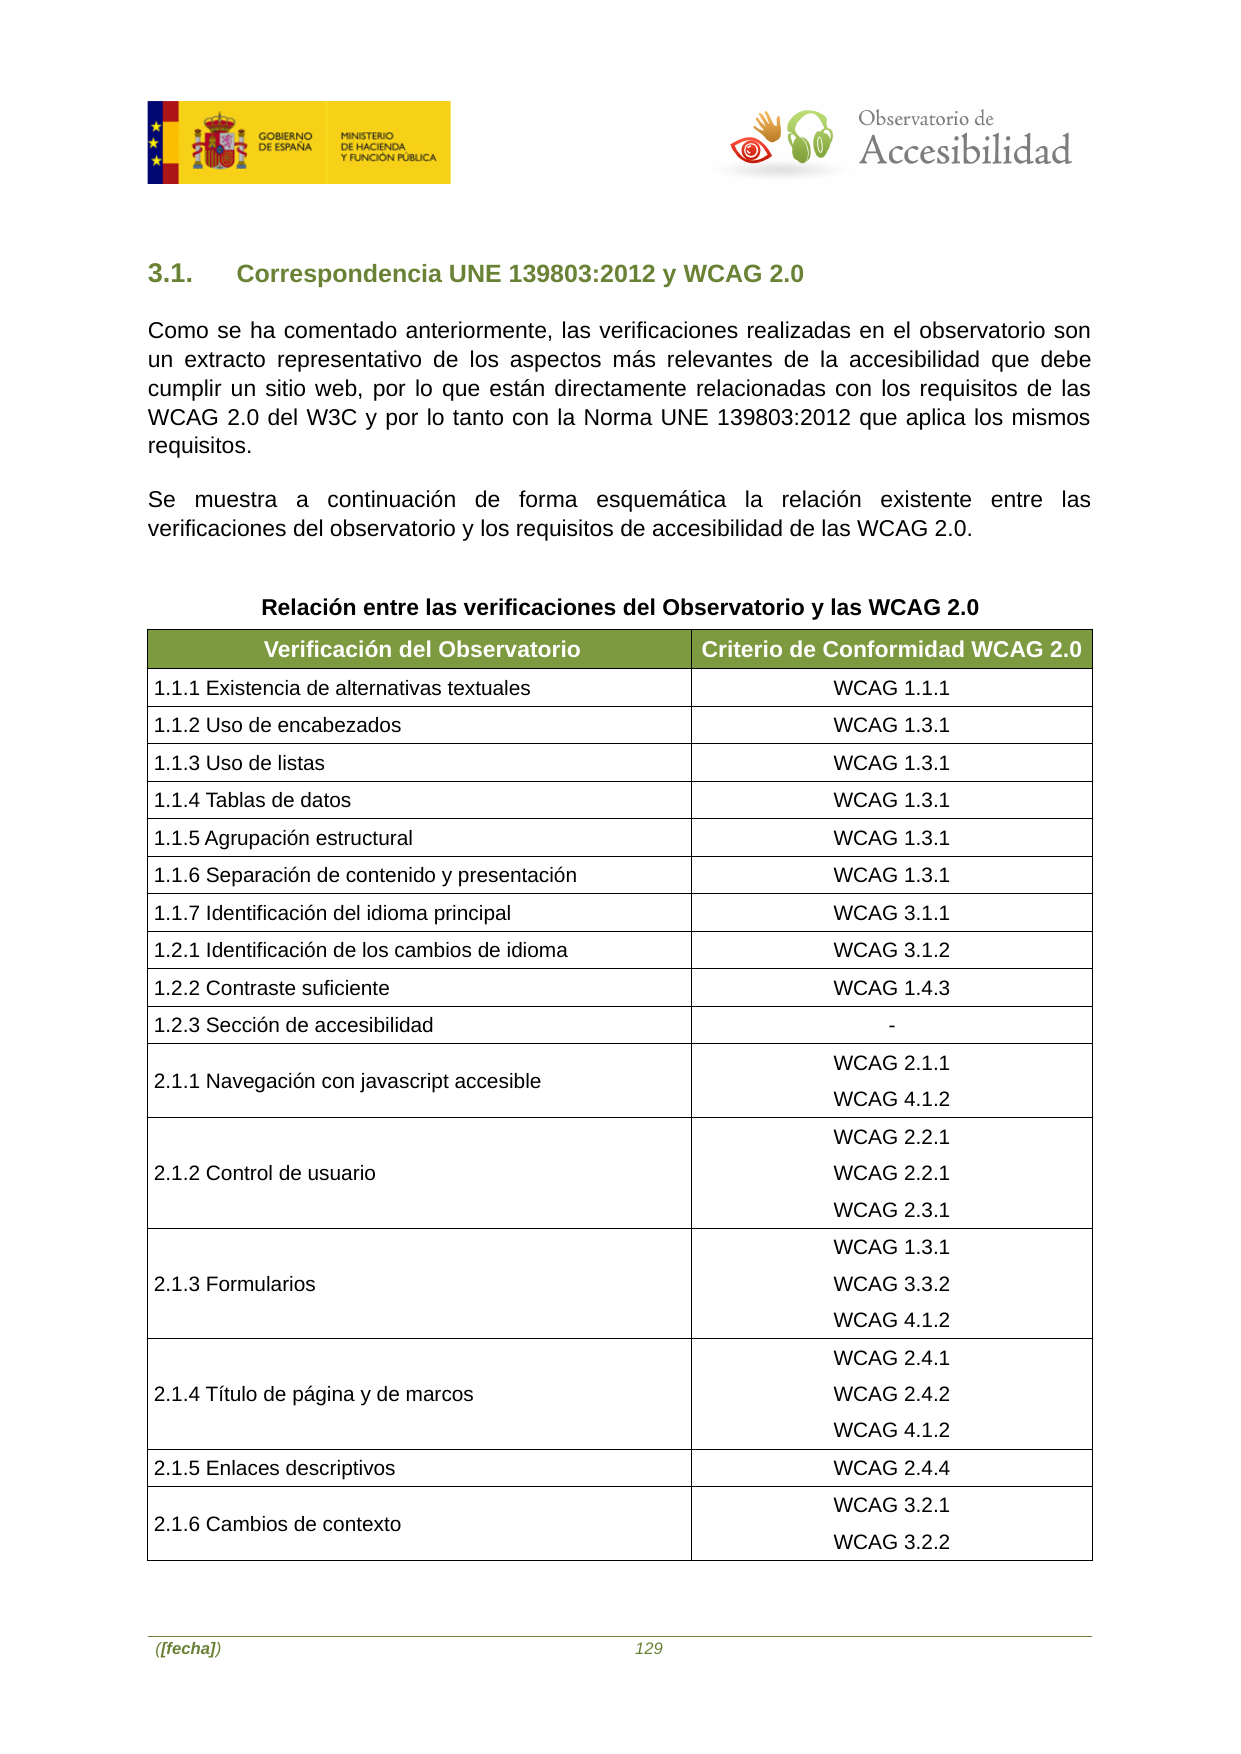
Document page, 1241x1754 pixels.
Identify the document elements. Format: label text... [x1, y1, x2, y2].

table_cell 1.2.2 Contraste suficiente [148, 969, 691, 1006]
table_cell WCAG 1.4.3 [692, 969, 1092, 1006]
picture [147, 101, 451, 184]
table_cell 1.1.5 Agrupación estructural [148, 819, 691, 856]
text Relación entre las verificaciones del Observatorio y las WCAG 2.0 [148, 594, 1092, 621]
table_cell WCAG 1.3.1 [692, 707, 1092, 743]
table_cell 2.1.4 Título de página y de marcos [148, 1339, 691, 1448]
table_cell WCAG 1.3.1 [692, 744, 1092, 781]
table_cell 1.1.4 Tablas de datos [148, 782, 691, 818]
table_cell WCAG 1.1.1 [692, 669, 1092, 706]
table_cell WCAG 3.1.2 [692, 932, 1092, 968]
table_cell 1.2.3 Sección de accesibilidad [148, 1007, 691, 1043]
table_cell WCAG 1.3.1 [692, 857, 1092, 893]
table_cell 2.1.5 Enlaces descriptivos [148, 1450, 691, 1486]
table_cell WCAG 1.3.1 [692, 819, 1092, 856]
table_cell WCAG 2.4.1 WCAG 2.4.2 WCAG 4.1.2 [692, 1339, 1092, 1448]
subtitle Correspondencia UNE 139803:2012 y WCAG 2.0 [148, 257, 1092, 288]
picture [710, 101, 1086, 184]
table_cell 2.1.1 Navegación con javascript accesible [148, 1044, 691, 1117]
table_cell 1.1.7 Identificación del idioma principal [148, 894, 691, 931]
table_cell 1.1.3 Uso de listas [148, 744, 691, 781]
table_cell WCAG 3.2.1 WCAG 3.2.2 [692, 1487, 1092, 1560]
table_cell 1.1.6 Separación de contenido y presentación [148, 857, 691, 893]
table_cell WCAG 2.4.4 [692, 1450, 1092, 1486]
table_cell 2.1.3 Formularios [148, 1229, 691, 1338]
text Se muestra a continuación de forma esquemática la relación existente entre las verificaciones del observatorio y los requisitos de accesibilidad de las WCAG 2.0. [148, 486, 1092, 542]
table_cell 1.1.2 Uso de encabezados [148, 707, 691, 743]
text Como se ha comentado anteriormente, las verificaciones realizadas en el observatorio son un extracto representativo de los aspectos más relevantes de la accesibilidad que debe cumplir un sitio web, por lo que están directamente relacionadas con los requisitos de las WCAG 2.0 del W3C y por lo tanto con la Norma UNE 139803:2012 que aplica los mismos requisitos. [148, 317, 1092, 459]
table_cell WCAG 1.3.1 [692, 782, 1092, 818]
table_cell 2.1.2 Control de usuario [148, 1118, 691, 1228]
table_cell 1.2.1 Identificación de los cambios de idioma [148, 932, 691, 968]
table_cell - [692, 1007, 1092, 1043]
table_cell WCAG 3.1.1 [692, 894, 1092, 931]
table_cell WCAG 2.1.1 WCAG 4.1.2 [692, 1044, 1092, 1117]
table_cell WCAG 1.3.1 WCAG 3.3.2 WCAG 4.1.2 [692, 1229, 1092, 1338]
table_cell WCAG 2.2.1 WCAG 2.2.1 WCAG 2.3.1 [692, 1118, 1092, 1228]
table_header Criterio de Conformidad WCAG 2.0 [692, 630, 1092, 668]
table_header Verificación del Observatorio [148, 630, 691, 668]
table_cell 1.1.1 Existencia de alternativas textuales [148, 669, 691, 706]
table_cell 2.1.6 Cambios de contexto [148, 1487, 691, 1560]
